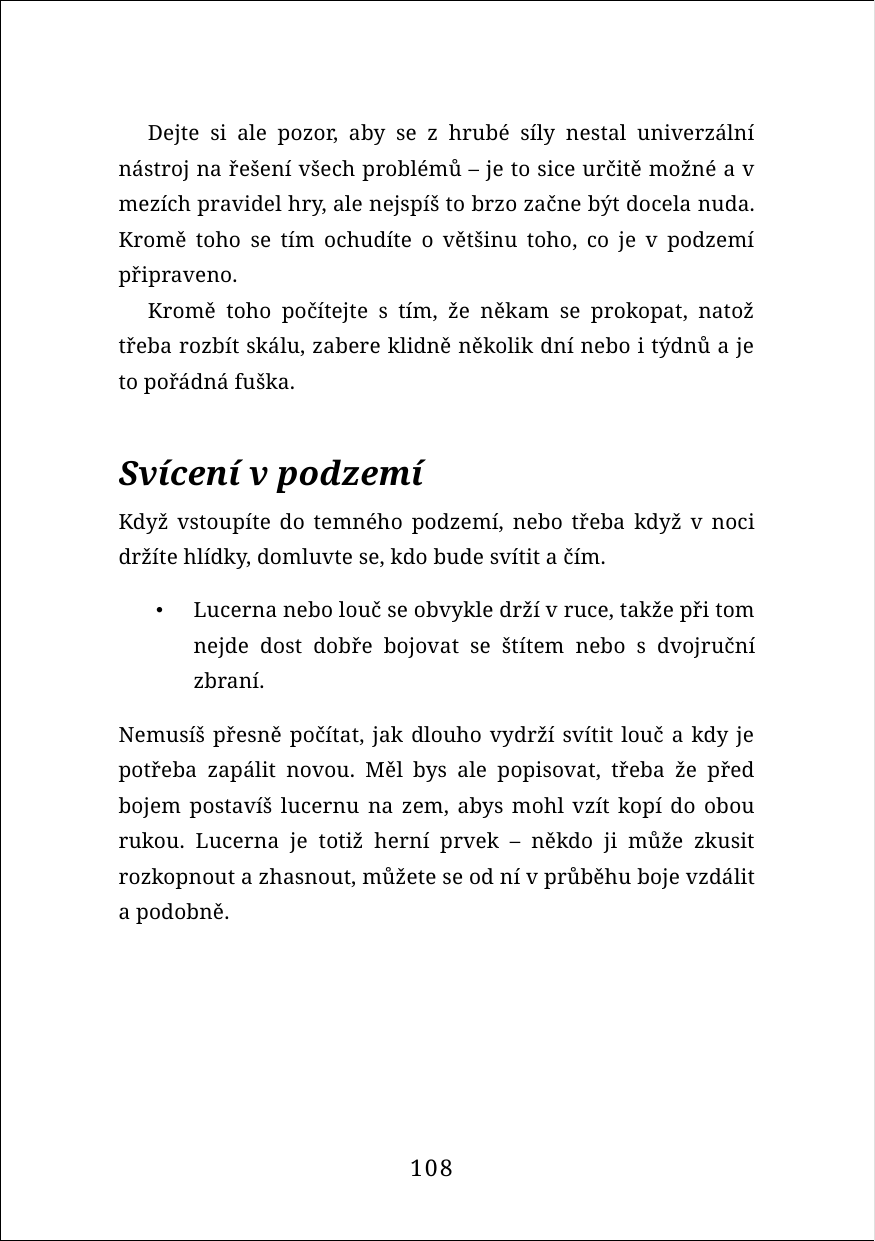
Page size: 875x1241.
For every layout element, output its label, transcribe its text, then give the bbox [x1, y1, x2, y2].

list Lucerna nebo louč se obvykle drží v ruce, takže při tom nejde dost dobře bojovat se štítem nebo s dvojruční zbraní. [156, 596, 756, 695]
text Nemusíš přesně počítat, jak dlouho vydrží svítit louč a kdy je potřeba zapálit novou. Měl bys ale popisovat, třeba že před bojem postavíš lucernu na zem, abys mohl vzít kopí do obou rukou. Lucerna je totiž herní prvek – někdo ji může zkusit rozkopnout a zhasnout, můžete se od ní v průběhu boje vzdálit a podobně. [118, 720, 756, 926]
subtitle Svícení v podzemí [118, 450, 756, 495]
text Dejte si ale pozor, aby se z hrubé síly nestal univerzální nástroj na řešení všech problémů – je to sice určitě možné a v mezích pravidel hry, ale nejspíš to brzo začne být docela nuda. Kromě toho se tím ochudíte o většinu toho, co je v podzemí připraveno. Kromě toho počítejte s tím, že někam se prokopat, natož třeba rozbít skálu, zabere klidně několik dní nebo i týdnů a je to pořádná fuška. [118, 118, 756, 395]
text Když vstoupíte do temného podzemí, nebo třeba když v noci držíte hlídky, domluvte se, kdo bude svítit a čím. [118, 507, 756, 571]
